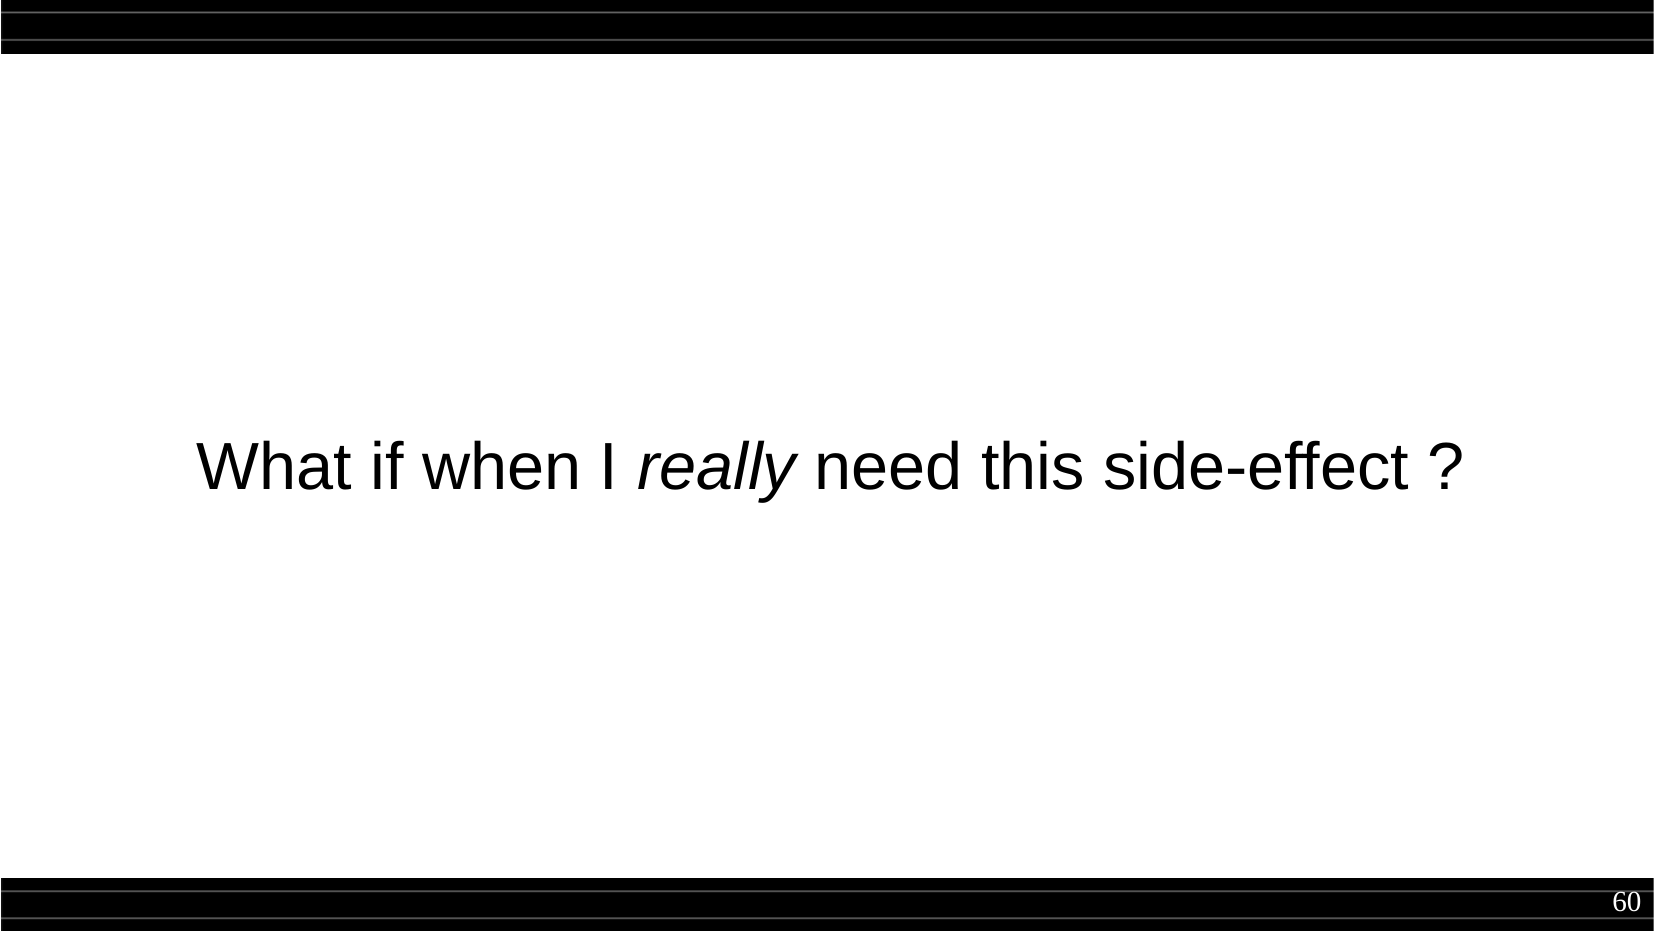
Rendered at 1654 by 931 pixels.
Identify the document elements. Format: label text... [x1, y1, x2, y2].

picture [1, 0, 1654, 54]
picture [1, 878, 1654, 931]
text_box What if when I really need this side-effect ? [86, 195, 1576, 739]
